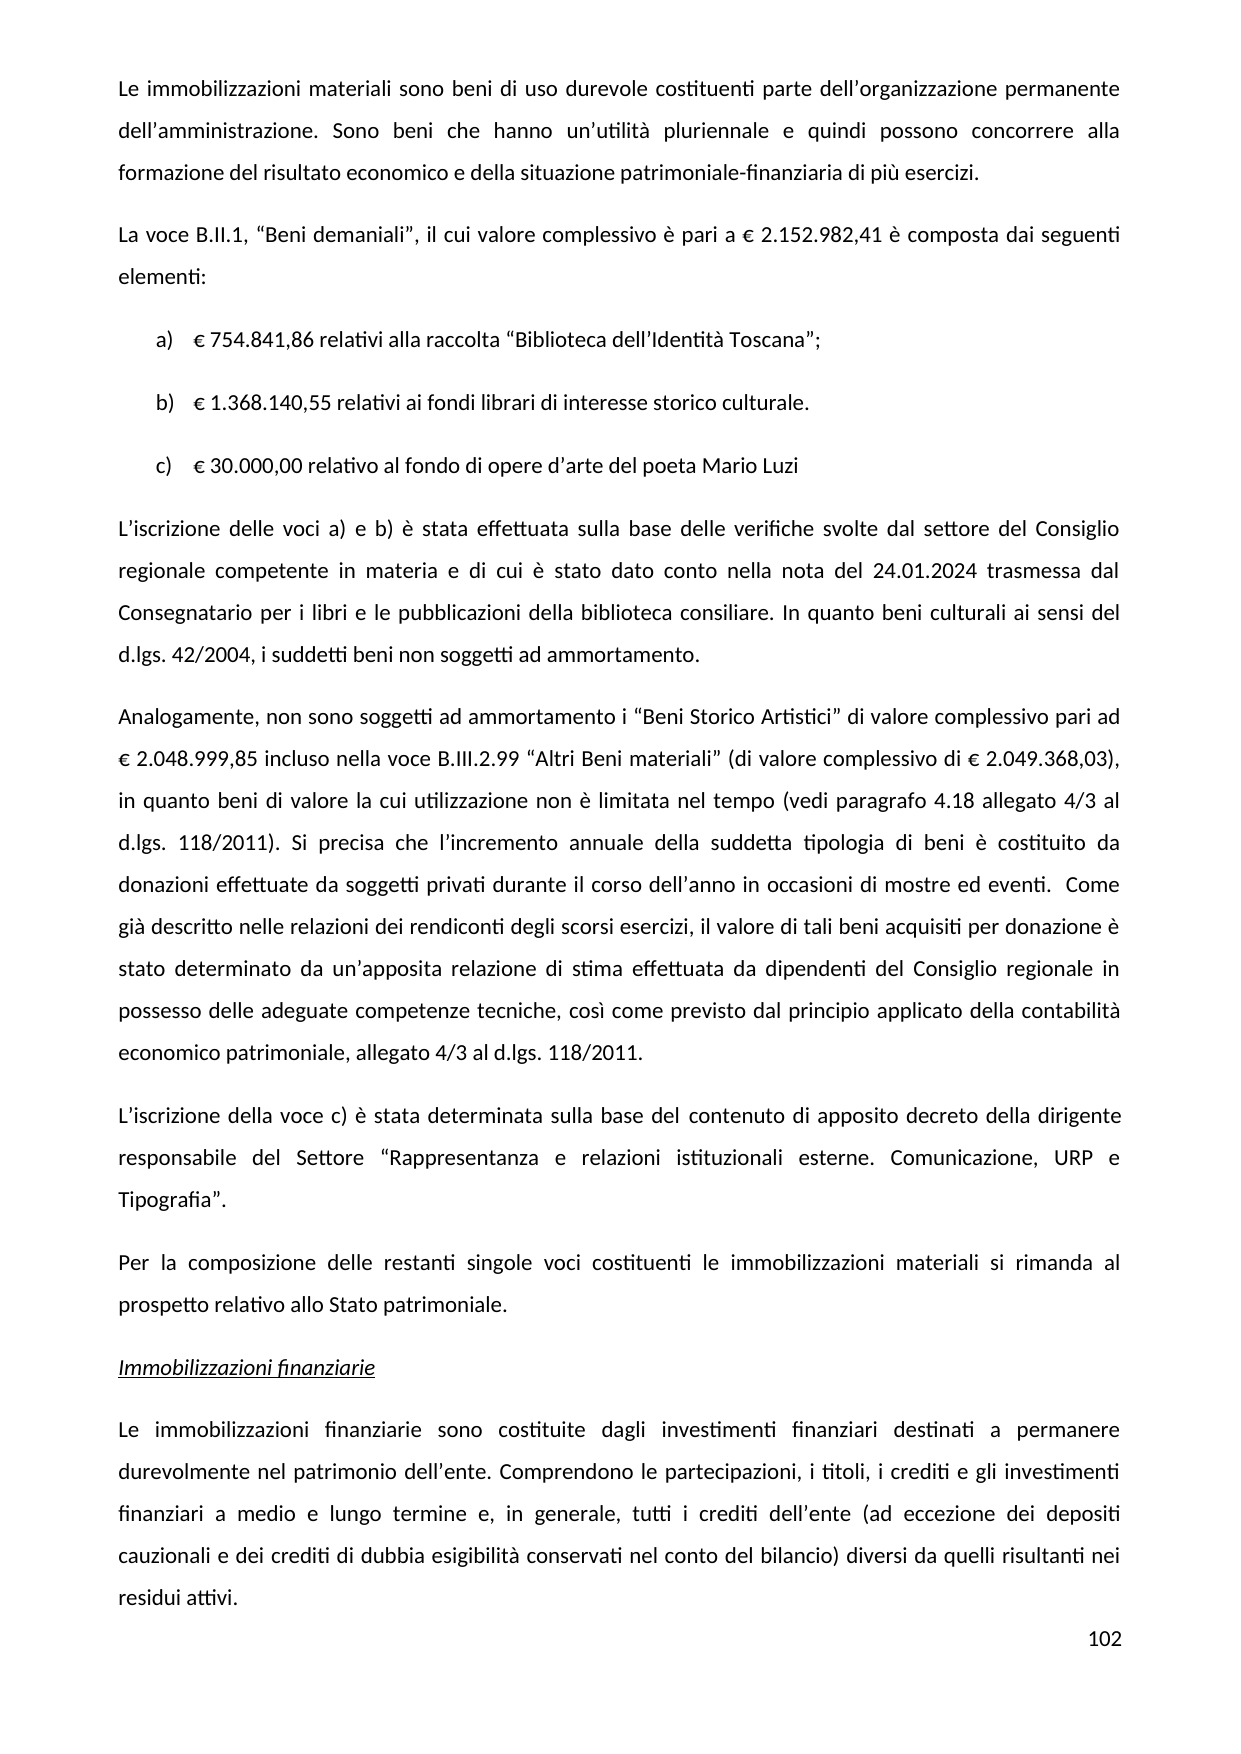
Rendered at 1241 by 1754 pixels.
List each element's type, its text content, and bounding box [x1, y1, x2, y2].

list € 30.000,00 relativo al fondo di opere d’arte del poeta Mario Luzi [156, 451, 1122, 479]
text Le immobilizzazioni finanziarie sono costituite dagli investimenti finanziari destinati a permanere durevolmente nel patrimonio dell’ente. Comprendono le partecipazioni, i titoli, i crediti e gli investimenti finanziari a medio e lungo termine e, in generale, tutti i crediti dell’ente (ad eccezione dei depositi cauzionali e dei crediti di dubbia esigibilità conservati nel conto del bilancio) diversi da quelli risultanti nei residui attivi. [118, 1416, 1122, 1611]
text Per la composizione delle restanti singole voci costituenti le immobilizzazioni materiali si rimanda al prospetto relativo allo Stato patrimoniale. [118, 1248, 1122, 1318]
text Immobilizzazioni finanziarie [118, 1353, 1122, 1381]
list € 1.368.140,55 relativi ai fondi librari di interesse storico culturale. [156, 388, 1122, 416]
text Analogamente, non sono soggetti ad ammortamento i “Beni Storico Artistici” di valore complessivo pari ad € 2.048.999,85 incluso nella voce B.III.2.99 “Altri Beni materiali” (di valore complessivo di € 2.049.368,03), in quanto beni di valore la cui utilizzazione non è limitata nel tempo (vedi paragrafo 4.18 allegato 4/3 al d.lgs. 118/2011). Si precisa che l’incremento annuale della suddetta tipologia di beni è costituito da donazioni effettuate da soggetti privati durante il corso dell’anno in occasioni di mostre ed eventi. Come già descritto nelle relazioni dei rendiconti degli scorsi esercizi, il valore di tali beni acquisiti per donazione è stato determinato da un’apposita relazione di stima effettuata da dipendenti del Consiglio regionale in possesso delle adeguate competenze tecniche, così come previsto dal principio applicato della contabilità economico patrimoniale, allegato 4/3 al d.lgs. 118/2011. [118, 702, 1122, 1066]
text L’iscrizione delle voci a) e b) è stata effettuata sulla base delle verifiche svolte dal settore del Consiglio regionale competente in materia e di cui è stato dato conto nella nota del 24.01.2024 trasmessa dal Consegnatario per i libri e le pubblicazioni della biblioteca consiliare. In quanto beni culturali ai sensi del d.lgs. 42/2004, i suddetti beni non soggetti ad ammortamento. [118, 514, 1122, 668]
text Le immobilizzazioni materiali sono beni di uso durevole costituenti parte dell’organizzazione permanente dell’amministrazione. Sono beni che hanno un’utilità pluriennale e quindi possono concorrere alla formazione del risultato economico e della situazione patrimoniale-finanziaria di più esercizi. [118, 74, 1122, 186]
list € 754.841,86 relativi alla raccolta “Biblioteca dell’Identità Toscana”; [156, 325, 1122, 353]
text L’iscrizione della voce c) è stata determinata sulla base del contenuto di apposito decreto della dirigente responsabile del Settore “Rappresentanza e relazioni istituzionali esterne. Comunicazione, URP e Tipografia”. [118, 1101, 1122, 1213]
text La voce B.II.1, “Beni demaniali”, il cui valore complessivo è pari a € 2.152.982,41 è composta dai seguenti elementi: [118, 221, 1122, 291]
